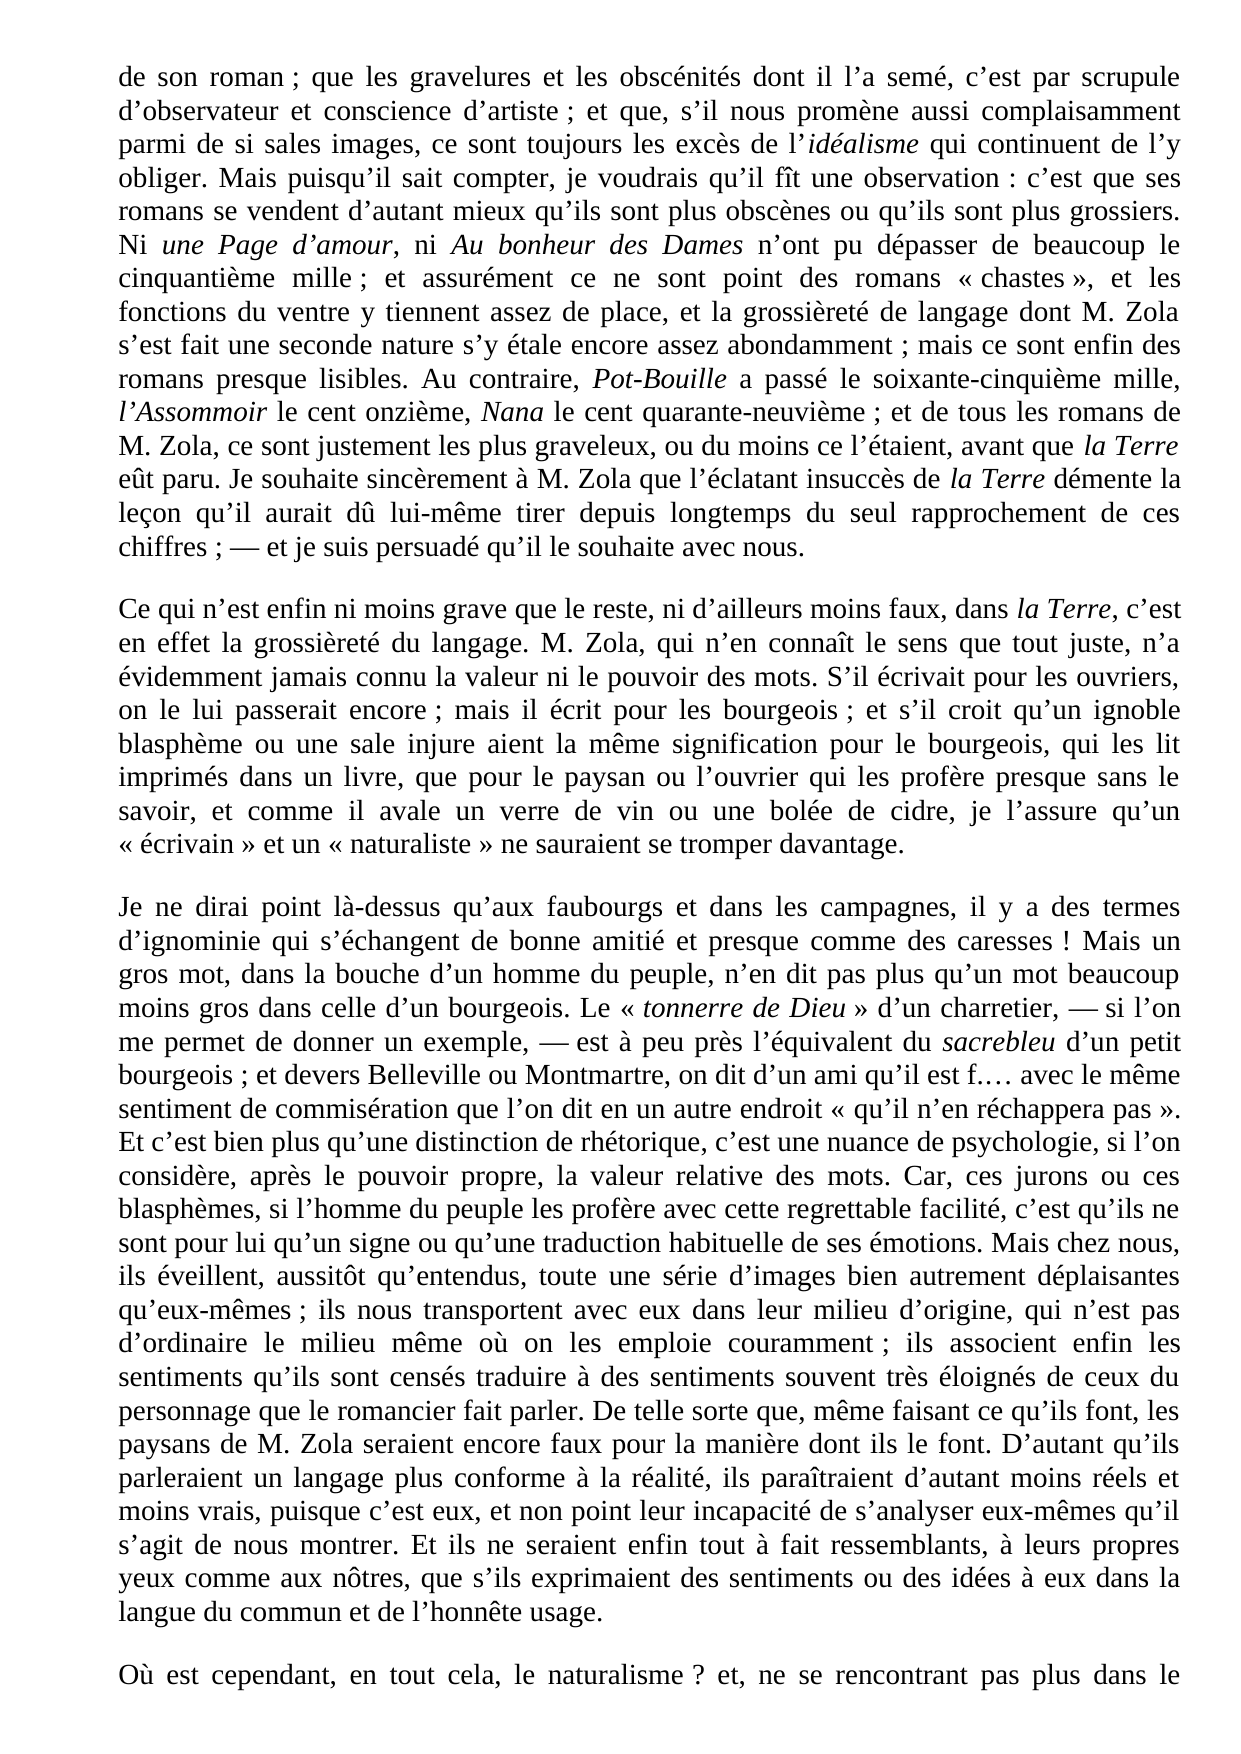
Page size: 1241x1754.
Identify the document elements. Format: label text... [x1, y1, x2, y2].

text de son roman ; que les gravelures et les obscénités dont il l’a semé, c’est par scrupule d’observateur et conscience d’artiste ; et que, s’il nous promène aussi complaisamment parmi de si sales images, ce sont toujours les excès de l’idéalisme qui continuent de l’y obliger. Mais puisqu’il sait compter, je voudrais qu’il fît une observation : c’est que ses romans se vendent d’autant mieux qu’ils sont plus obscènes ou qu’ils sont plus grossiers. Ni une Page d’amour, ni Au bonheur des Dames n’ont pu dépasser de beaucoup le cinquantième mille ; et assurément ce ne sont point des romans « chastes », et les fonctions du ventre y tiennent assez de place, et la grossièreté de langage dont M. Zola s’est fait une seconde nature s’y étale encore assez abondamment ; mais ce sont enfin des romans presque lisibles. Au contraire, Pot-Bouille a passé le soixante-cinquième mille, l’Assommoir le cent onzième, Nana le cent quarante-neuvième ; et de tous les romans de M. Zola, ce sont justement les plus graveleux, ou du moins ce l’étaient, avant que la Terre eût paru. Je souhaite sincèrement à M. Zola que l’éclatant insuccès de la Terre démente la leçon qu’il aurait dû lui-même tirer depuis longtemps du seul rapprochement de ces chiffres ; — et je suis persuadé qu’il le souhaite avec nous. [118, 59, 1181, 562]
text Ce qui n’est enfin ni moins grave que le reste, ni d’ailleurs moins faux, dans la Terre, c’est en effet la grossièreté du langage. M. Zola, qui n’en connaît le sens que tout juste, n’a évidemment jamais connu la valeur ni le pouvoir des mots. S’il écrivait pour les ouvriers, on le lui passerait encore ; mais il écrit pour les bourgeois ; et s’il croit qu’un ignoble blasphème ou une sale injure aient la même signification pour le bourgeois, qui les lit imprimés dans un livre, que pour le paysan ou l’ouvrier qui les profère presque sans le savoir, et comme il avale un verre de vin ou une bolée de cidre, je l’assure qu’un « écrivain » et un « naturaliste » ne sauraient se tromper davantage. [118, 592, 1181, 860]
text Où est cependant, en tout cela, le naturalisme ? et, ne se rencontrant pas plus dans le [118, 1657, 1181, 1690]
text Je ne dirai point là-dessus qu’aux faubourgs et dans les campagnes, il y a des termes d’ignominie qui s’échangent de bonne amitié et presque comme des caresses ! Mais un gros mot, dans la bouche d’un homme du peuple, n’en dit pas plus qu’un mot beaucoup moins gros dans celle d’un bourgeois. Le « tonnerre de Dieu » d’un charretier, — si l’on me permet de donner un exemple, — est à peu près l’équivalent du sacrebleu d’un petit bourgeois ; et devers Belleville ou Montmartre, on dit d’un ami qu’il est f.… avec le même sentiment de commisération que l’on dit en un autre endroit « qu’il n’en réchappera pas ». Et c’est bien plus qu’une distinction de rhétorique, c’est une nuance de psychologie, si l’on considère, après le pouvoir propre, la valeur relative des mots. Car, ces jurons ou ces blasphèmes, si l’homme du peuple les profère avec cette regrettable facilité, c’est qu’ils ne sont pour lui qu’un signe ou qu’une traduction habituelle de ses émotions. Mais chez nous, ils éveillent, aussitôt qu’entendus, toute une série d’images bien autrement déplaisantes qu’eux-mêmes ; ils nous transportent avec eux dans leur milieu d’origine, qui n’est pas d’ordinaire le milieu même où on les emploie couramment ; ils associent enfin les sentiments qu’ils sont censés traduire à des sentiments souvent très éloignés de ceux du personnage que le romancier fait parler. De telle sorte que, même faisant ce qu’ils font, les paysans de M. Zola seraient encore faux pour la manière dont ils le font. D’autant qu’ils parleraient un langage plus conforme à la réalité, ils paraîtraient d’autant moins réels et moins vrais, puisque c’est eux, et non point leur incapacité de s’analyser eux-mêmes qu’il s’agit de nous montrer. Et ils ne seraient enfin tout à fait ressemblants, à leurs propres yeux comme aux nôtres, que s’ils exprimaient des sentiments ou des idées à eux dans la langue du commun et de l’honnête usage. [118, 889, 1181, 1627]
